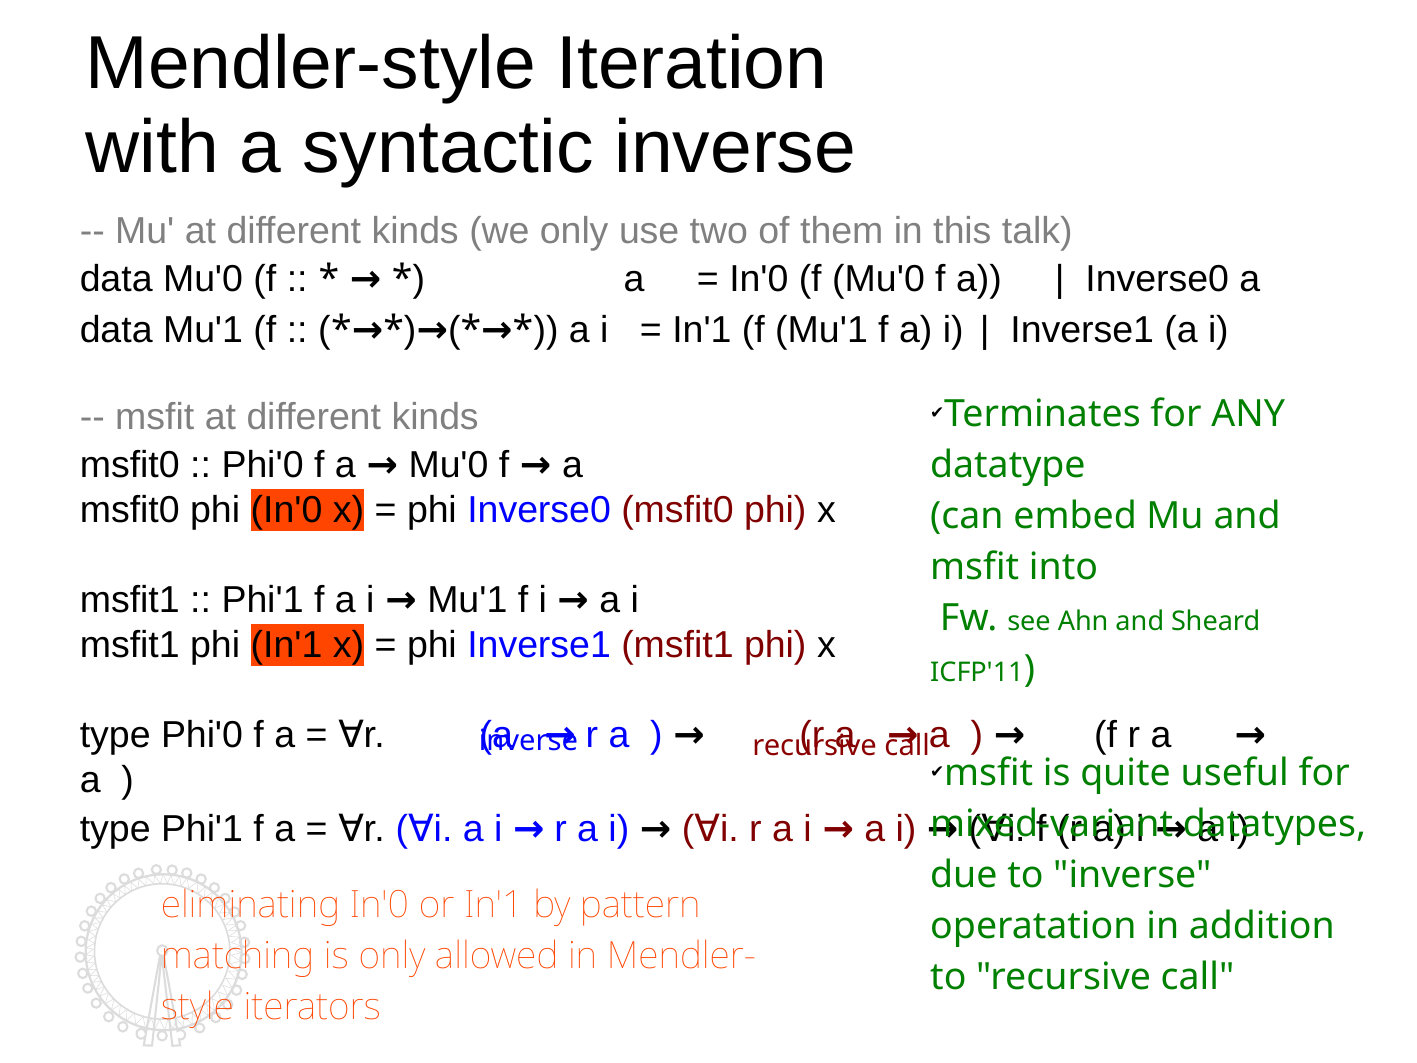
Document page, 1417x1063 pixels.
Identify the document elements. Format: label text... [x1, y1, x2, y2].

text_box eliminating In'0 or In'1 by pattern matching is only allowed in Mendler-style iterators [144, 869, 843, 959]
text_box recursive call [734, 716, 948, 768]
title Mendler-style Iteration with a syntactic inverse [70, 12, 1346, 195]
text_box inverse [421, 711, 636, 754]
text_box Terminates for ANY datatype (can embed Mu and msfit into Fw. see Ahn and Sheard ICFP'11) msfit is quite useful for mixed-variant datatypes, due to "inverse" operatation in addition to "recursive call" [913, 378, 1386, 711]
subtitle -- Mu' at different kinds (we only use two of them in this talk) data Mu'0 (f :: * → *) a = In'0 (f (Mu'0 f a)) | Inverse0 a data Mu'1 (f :: (*→*)→(*→*)) a i = In'1 (f (Mu'1 f a) i) | Inverse1 (a i) -- msfit at different kinds msfit0 :: Phi'0 f a → Mu'0 f → a msfit0 phi (In'0 x) = phi Inverse0 (msfit0 phi) x msfit1 :: Phi'1 f a i → Mu'1 f i → a i msfit1 phi (In'1 x) = phi Inverse1 (msfit1 phi) x type Phi'0 f a = ∀r. (a → r a ) → (r a → a ) → (f r a → a ) type Phi'1 f a = ∀r. (∀i. a i → r a i) → (∀i. r a i → a i) → (∀i. f (r a) i → a i) [65, 202, 1334, 851]
